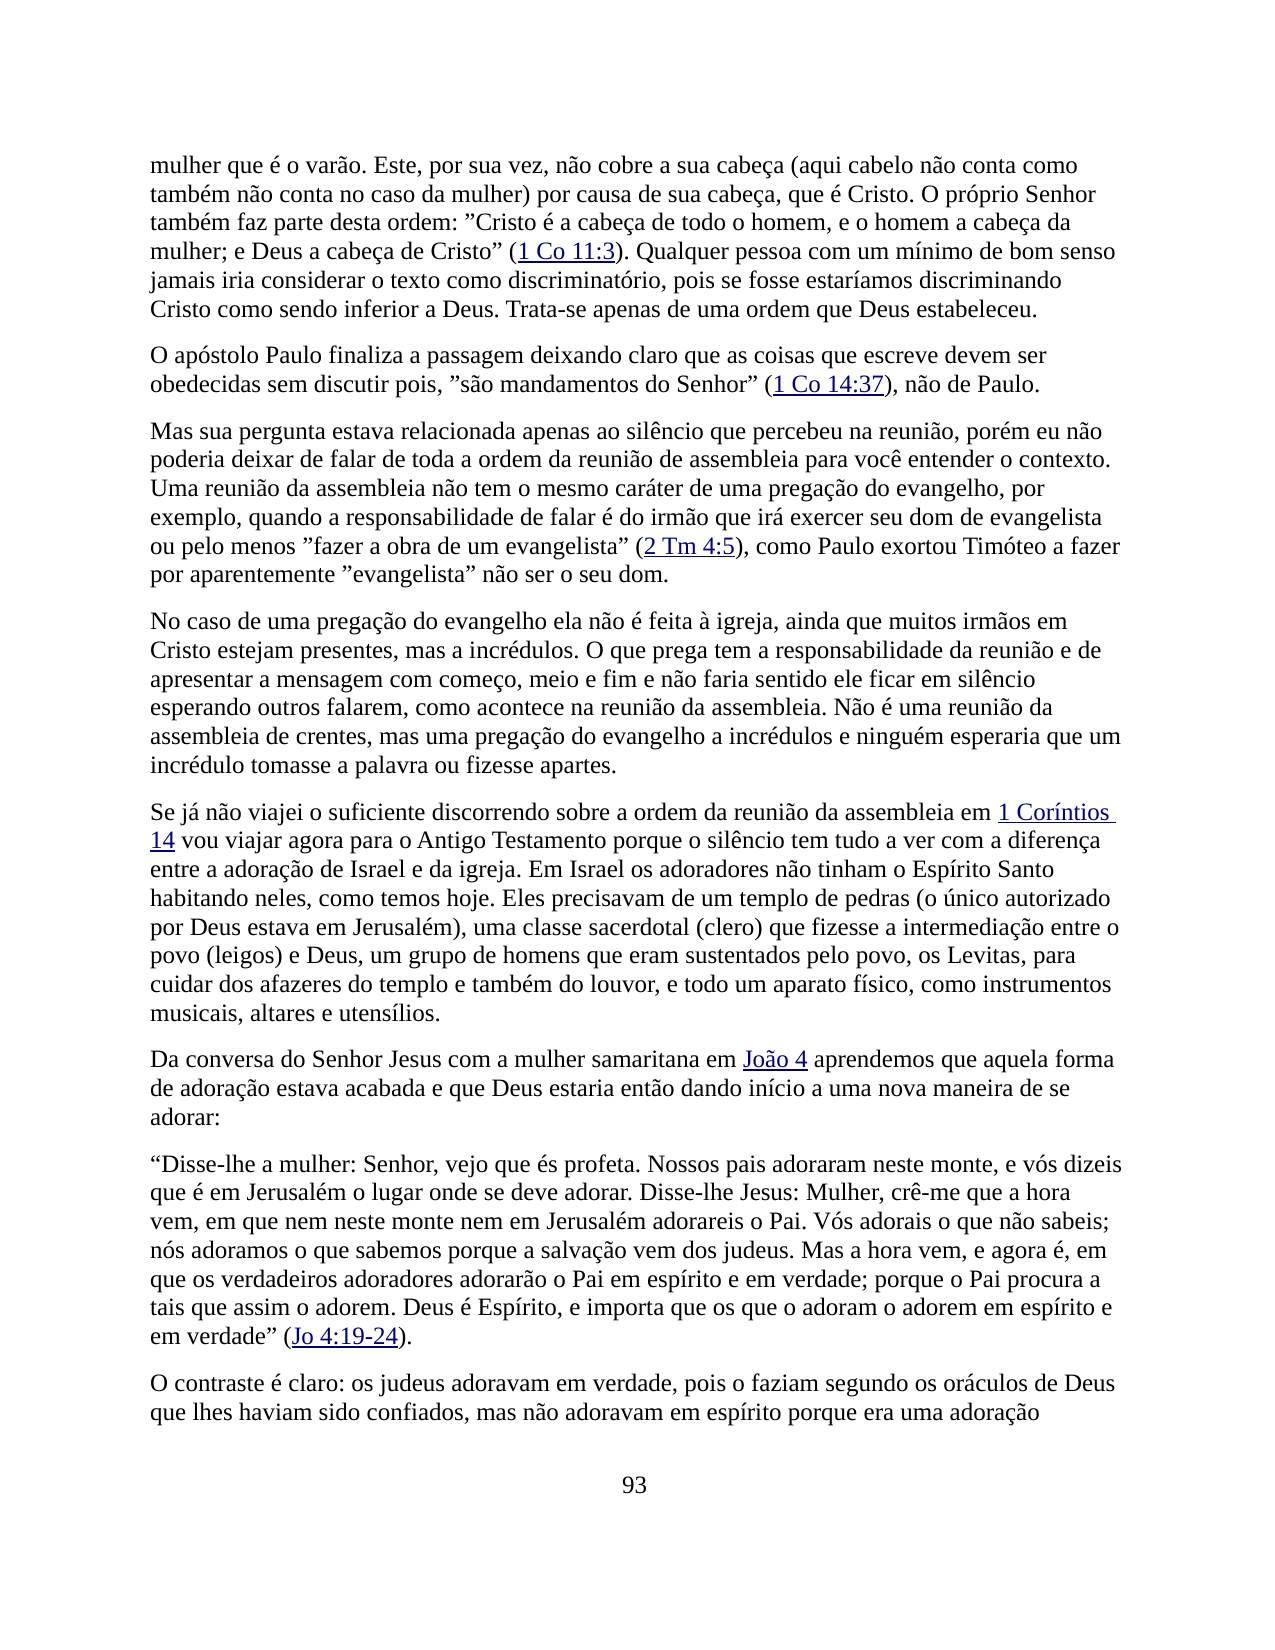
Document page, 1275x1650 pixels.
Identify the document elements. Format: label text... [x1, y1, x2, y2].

text mulher que é o varão. Este, por sua vez, não cobre a sua cabeça (aqui cabelo não conta como também não conta no caso da mulher) por causa de sua cabeça, que é Cristo. O próprio Senhor também faz parte desta ordem: ”Cristo é a cabeça de todo o homem, e o homem a cabeça da mulher; e Deus a cabeça de Cristo” (1 Co 11:3). Qualquer pessoa com um mínimo de bom senso jamais iria considerar o texto como discriminatório, pois se fosse estaríamos discriminando Cristo como sendo inferior a Deus. Trata-se apenas de uma ordem que Deus estabeleceu. [150, 150, 1125, 322]
text O contraste é claro: os judeus adoravam em verdade, pois o faziam segundo os oráculos de Deus que lhes haviam sido confiados, mas não adoravam em espírito porque era uma adoração [150, 1368, 1125, 1425]
text Da conversa do Senhor Jesus com a mulher samaritana em João 4 aprendemos que aquela forma de adoração estava acabada e que Deus estaria então dando início a uma nova maneira de se adorar: [150, 1044, 1125, 1131]
text O apóstolo Paulo finaliza a passagem deixando claro que as coisas que escreve devem ser obedecidas sem discutir pois, ”são mandamentos do Senhor” (1 Co 14:37), não de Paulo. [150, 340, 1125, 398]
text Se já não viajei o suficiente discorrendo sobre a ordem da reunião da assembleia em 1 Coríntios 14 vou viajar agora para o Antigo Testamento porque o silêncio tem tudo a ver com a diferença entre a adoração de Israel e da igreja. Em Israel os adoradores não tinham o Espírito Santo habitando neles, como temos hoje. Eles precisavam de um templo de pedras (o único autorizado por Deus estava em Jerusalém), uma classe sacerdotal (clero) que fizesse a intermediação entre o povo (leigos) e Deus, um grupo de homens que eram sustentados pelo povo, os Levitas, para cuidar dos afazeres do templo e também do louvor, e todo um aparato físico, como instrumentos musicais, altares e utensílios. [150, 797, 1125, 1027]
text No caso de uma pregação do evangelho ela não é feita à igreja, ainda que muitos irmãos em Cristo estejam presentes, mas a incrédulos. O que prega tem a responsabilidade da reunião e de apresentar a mensagem com começo, meio e fim e não faria sentido ele ficar em silêncio esperando outros falarem, como acontece na reunião da assembleia. Não é uma reunião da assembleia de crentes, mas uma pregação do evangelho a incrédulos e ninguém esperaria que um incrédulo tomasse a palavra ou fizesse apartes. [150, 606, 1125, 779]
text Mas sua pergunta estava relacionada apenas ao silêncio que percebeu na reunião, porém eu não poderia deixar de falar de toda a ordem da reunião de assembleia para você entender o contexto. Uma reunião da assembleia não tem o mesmo caráter de uma pregação do evangelho, por exemplo, quando a responsabilidade de falar é do irmão que irá exercer seu dom de evangelista ou pelo menos ”fazer a obra de um evangelista” (2 Tm 4:5), como Paulo exortou Timóteo a fazer por aparentemente ”evangelista” não ser o seu dom. [150, 416, 1125, 588]
text “Disse-lhe a mulher: Senhor, vejo que és profeta. Nossos pais adoraram neste monte, e vós dizeis que é em Jerusalém o lugar onde se deve adorar. Disse-lhe Jesus: Mulher, crê-me que a hora vem, em que nem neste monte nem em Jerusalém adorareis o Pai. Vós adorais o que não sabeis; nós adoramos o que sabemos porque a salvação vem dos judeus. Mas a hora vem, e agora é, em que os verdadeiros adoradores adorarão o Pai em espírito e em verdade; porque o Pai procura a tais que assim o adorem. Deus é Espírito, e importa que os que o adoram o adorem em espírito e em verdade” (Jo 4:19-24). [150, 1149, 1125, 1350]
